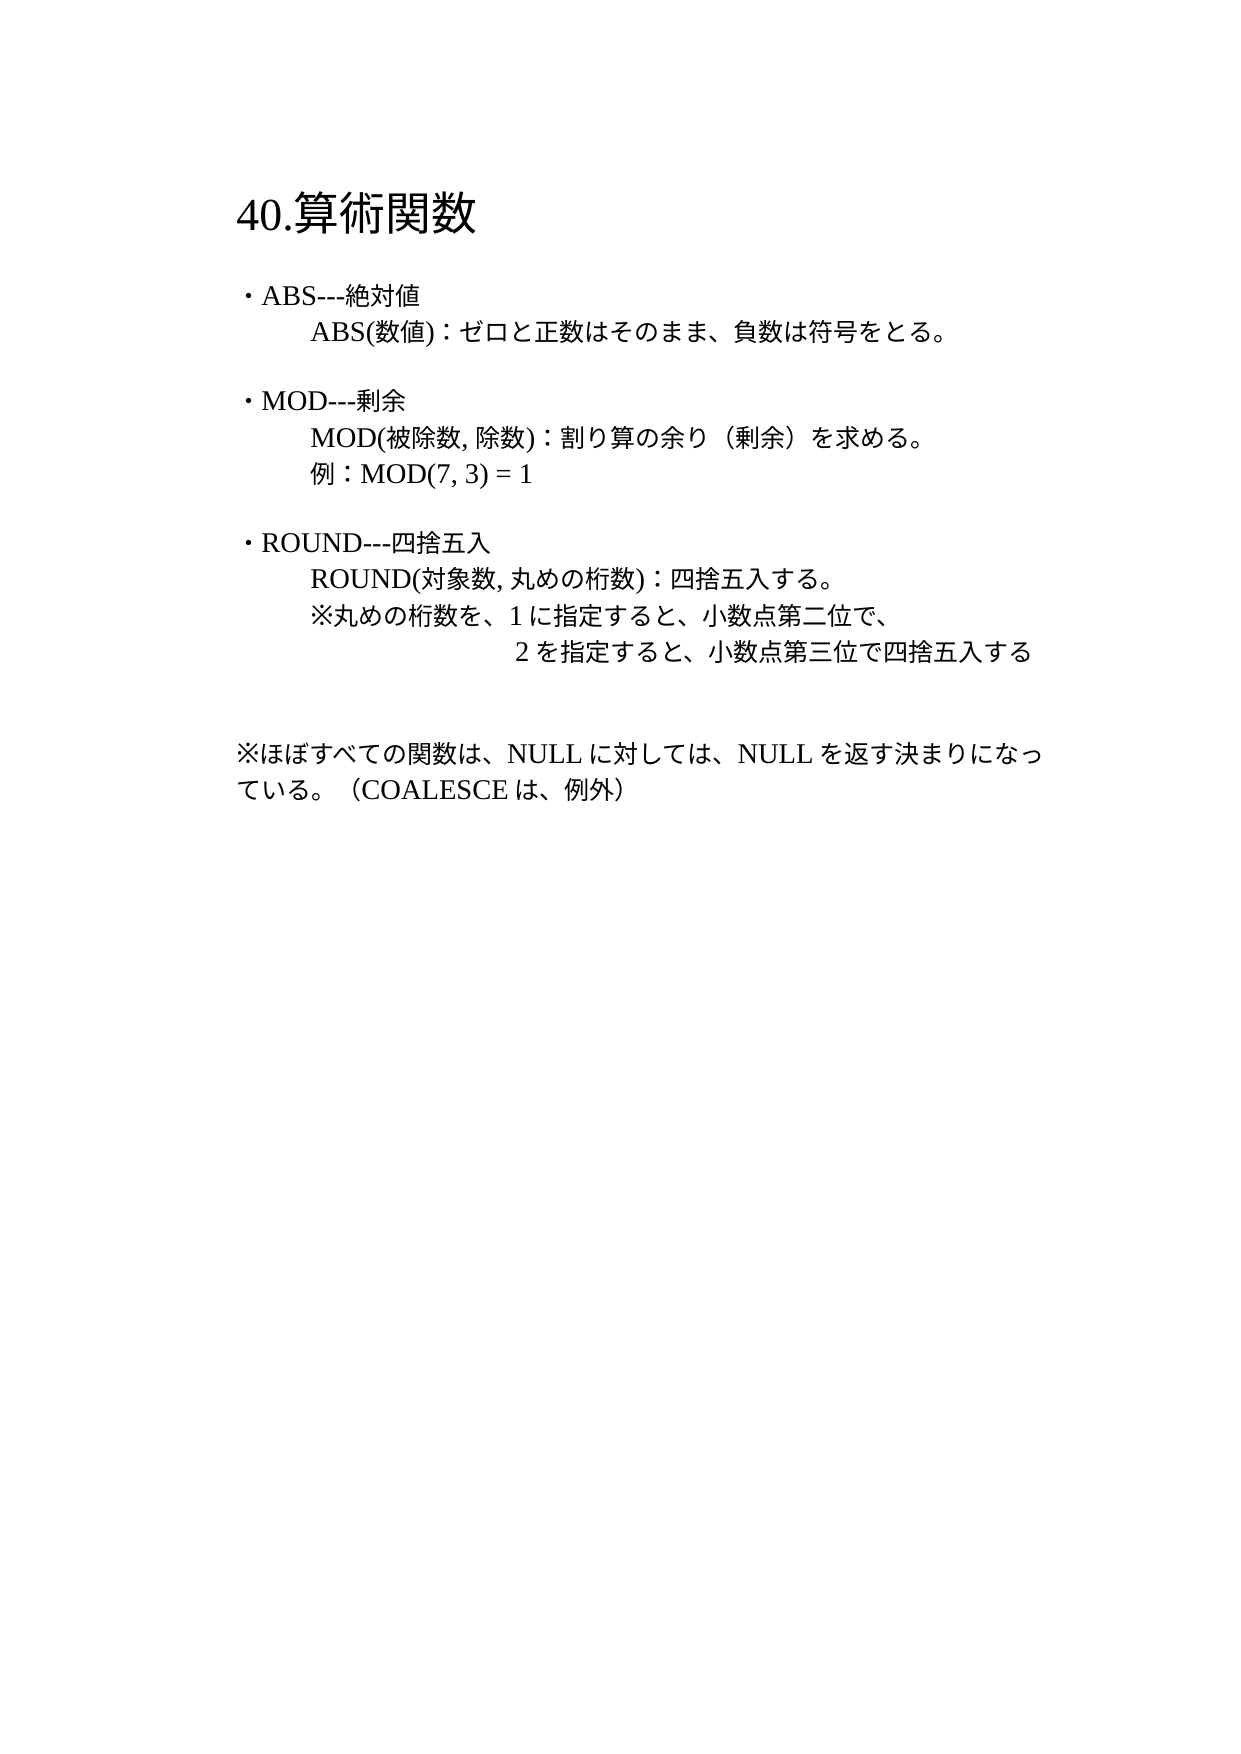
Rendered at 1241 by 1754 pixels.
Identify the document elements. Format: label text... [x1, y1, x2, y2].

text 2を指定すると、小数点第三位で四捨五入する [236, 632, 1063, 668]
text ・MOD---剰余 [236, 382, 1063, 418]
text ※丸めの桁数を、1に指定すると、小数点第二位で、 [236, 596, 1063, 632]
text ・ABS---絶対値 [236, 276, 1063, 313]
text 40.算術関数 [236, 177, 1063, 243]
text ABS(数値)：ゼロと正数はそのまま、負数は符号をとる。 [236, 313, 1063, 349]
text ROUND(対象数, 丸めの桁数)：四捨五入する。 [236, 560, 1063, 596]
text MOD(被除数, 除数)：割り算の余り（剰余）を求める。 [236, 418, 1063, 454]
text ・ROUND---四捨五入 [236, 523, 1063, 560]
text 例：MOD(7, 3) = 1 [236, 454, 1063, 491]
text ※ほぼすべての関数は、NULLに対しては、NULLを返す決まりになっている。（COALESCEは、例外） [236, 734, 1063, 807]
